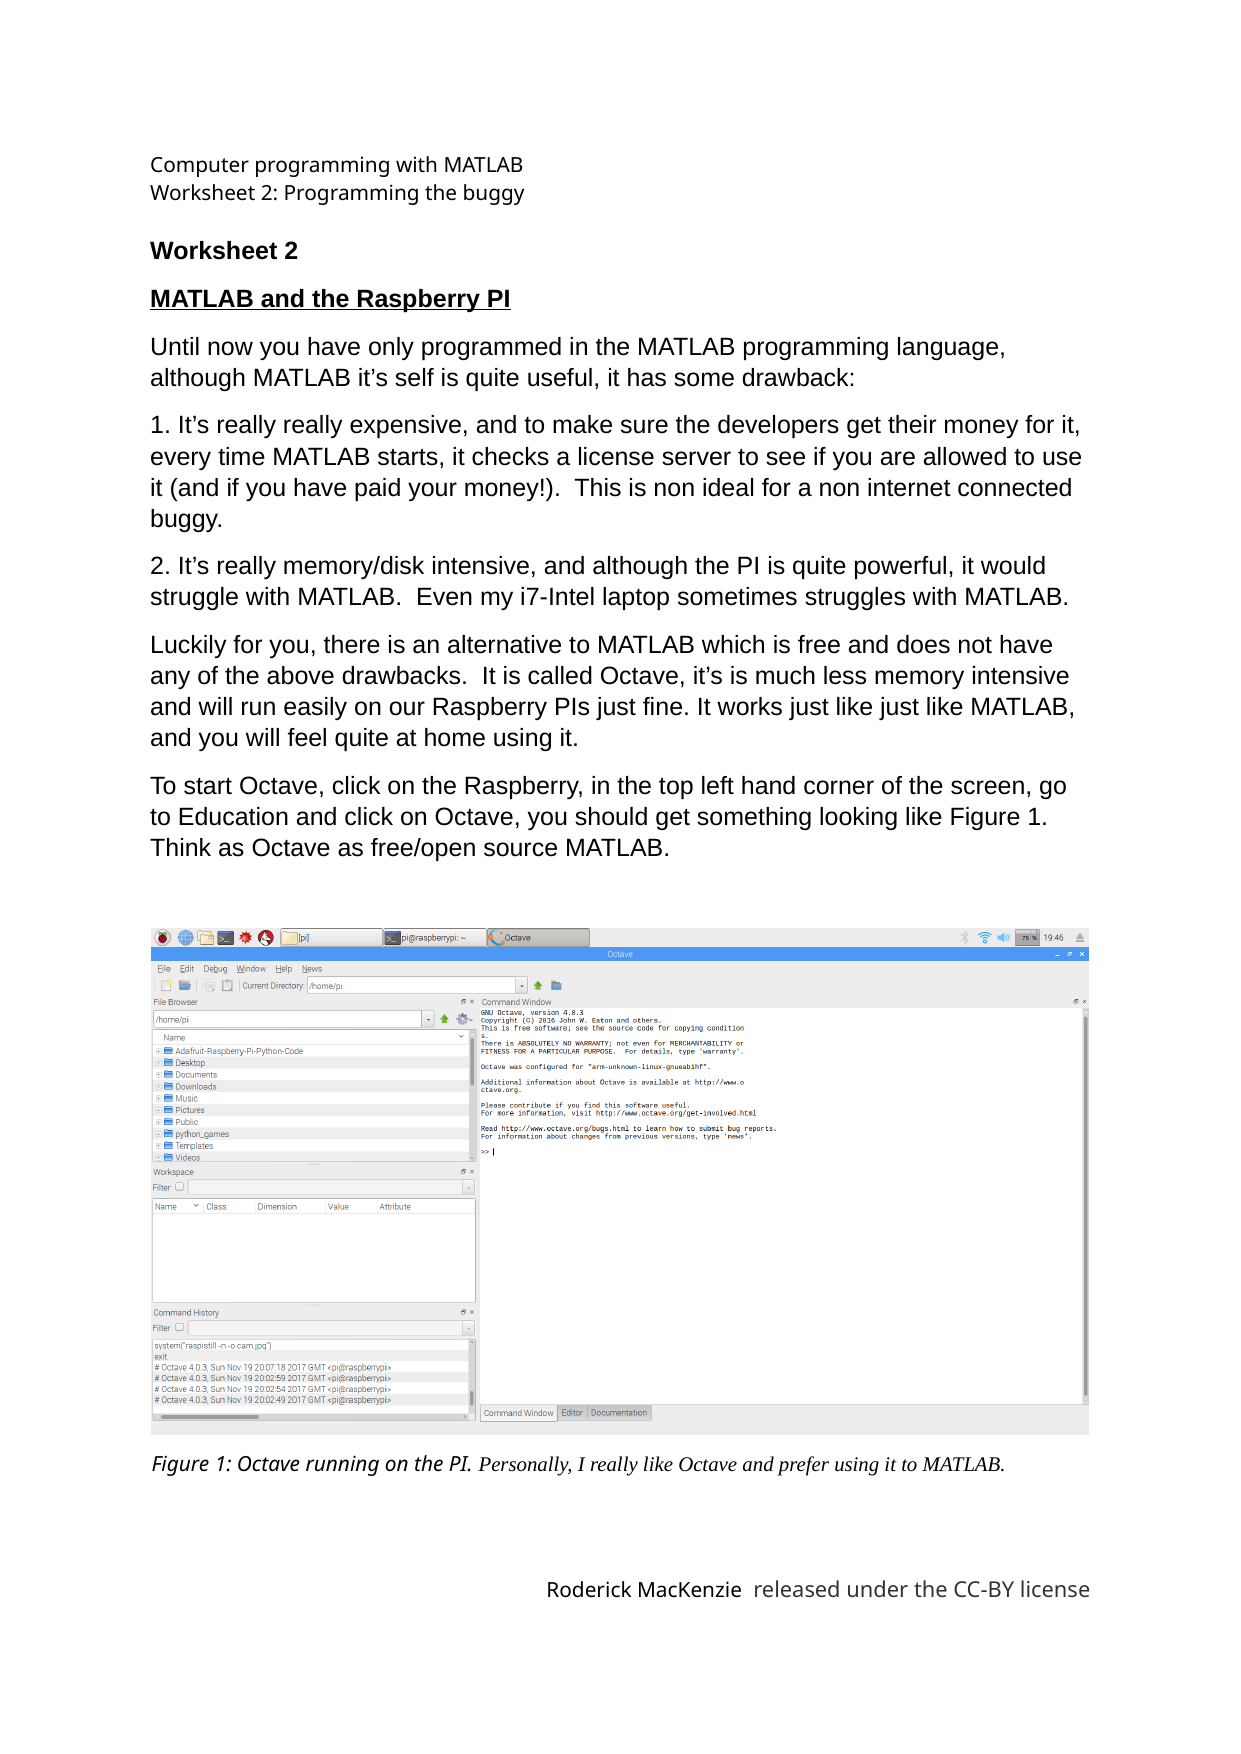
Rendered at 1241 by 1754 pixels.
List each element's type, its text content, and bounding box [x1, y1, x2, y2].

text Figure 1: Octave running on the PI. Personally, I really like Octave and prefer using it to MATLAB. [151, 1435, 1089, 1478]
text Luckily for you, there is an alternative to MATLAB which is free and does not have any of the above drawbacks. It is called Octave, it’s is much less memory intensive and will run easily on our Raspberry PIs just fine. It works just like just like MATLAB, and you will feel quite at home using it. [150, 630, 1090, 752]
text To start Octave, click on the Raspberry, in the top left hand corner of the screen, go to Education and click on Octave, you should get something looking like Figure 1. Think as Octave as free/open source MATLAB. [150, 771, 1090, 862]
text MATLAB and the Raspberry PI [150, 284, 1090, 313]
picture [151, 928, 1089, 1435]
text 1. It’s really really expensive, and to make sure the developers get their money for it, every time MATLAB starts, it checks a license server to see if you are allowed to use it (and if you have paid your money!). This is non ideal for a non internet connected buggy. [150, 411, 1090, 532]
text 2. It’s really memory/disk intensive, and although the PI is quite powerful, it would struggle with MATLAB. Even my i7-Intel laptop sometimes struggles with MATLAB. [150, 551, 1090, 611]
text Worksheet 2 [150, 236, 1090, 265]
text Until now you have only programmed in the MATLAB programming language, although MATLAB it’s self is quite useful, it has some drawback: [150, 332, 1090, 392]
